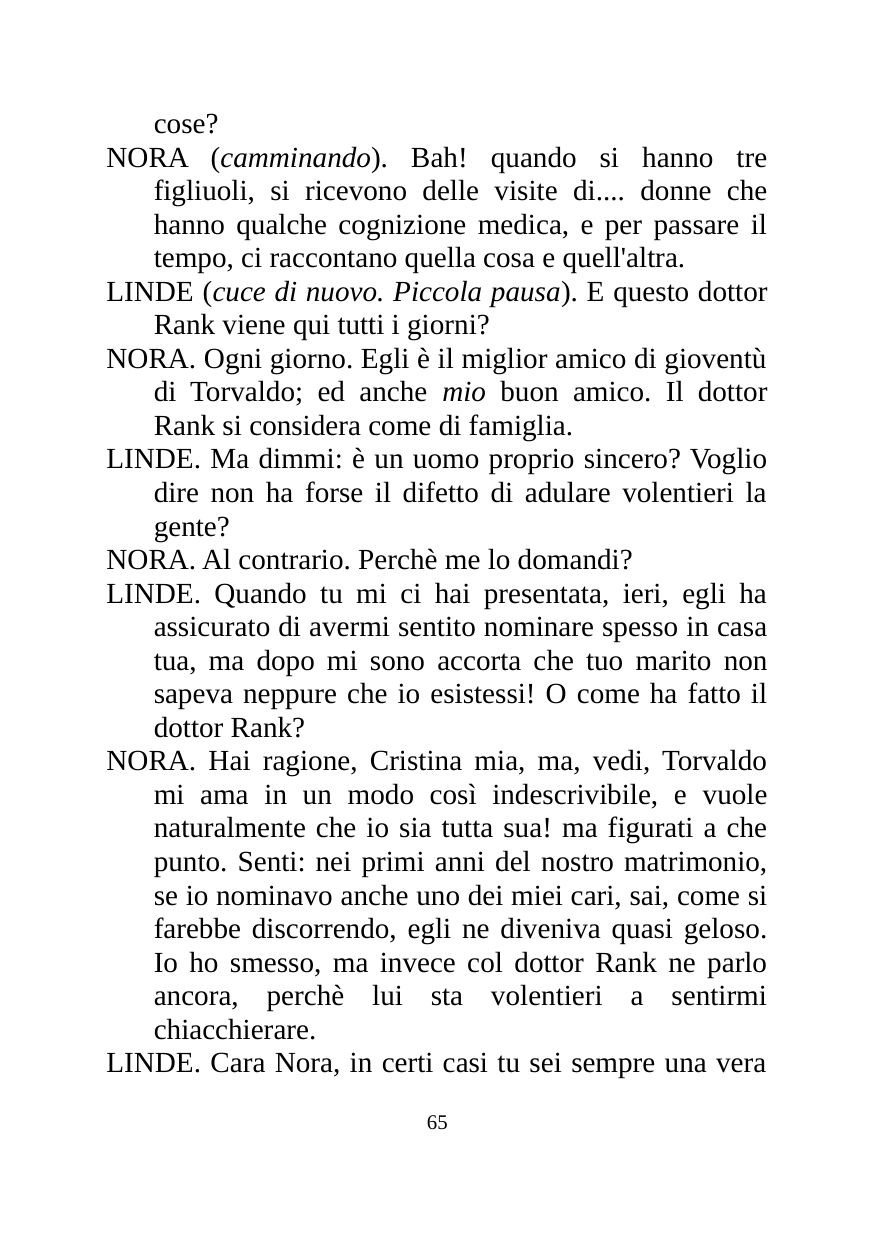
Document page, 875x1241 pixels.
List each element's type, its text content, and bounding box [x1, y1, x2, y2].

text NORA. Al contrario. Perchè me lo domandi? [106, 542, 768, 576]
text NORA. Hai ragione, Cristina mia, ma, vedi, Torvaldo mi ama in un modo così indescrivibile, e vuole naturalmente che io sia tutta sua! ma figurati a che punto. Senti: nei primi anni del nostro matrimonio, se io nominavo anche uno dei miei cari, sai, come si farebbe discorrendo, egli ne diveniva quasi geloso. Io ho smesso, ma invece col dottor Rank ne parlo ancora, perchè lui sta volentieri a sentirmi chiacchierare. [106, 743, 768, 1045]
text LINDE. Cara Nora, in certi casi tu sei sempre una vera [106, 1045, 768, 1079]
text LINDE (cuce di nuovo. Piccola pausa). E questo dottor Rank viene qui tutti i giorni? [106, 274, 768, 341]
text LINDE. Ma dimmi: è un uomo proprio sincero? Voglio dire non ha forse il difetto di adulare volentieri la gente? [106, 442, 768, 542]
text NORA. Ogni giorno. Egli è il miglior amico di gioventù di Torvaldo; ed anche mio buon amico. Il dottor Rank si considera come di famiglia. [106, 341, 768, 442]
text cose? [106, 106, 768, 140]
text LINDE. Quando tu mi ci hai presentata, ieri, egli ha assicurato di avermi sentito nominare spesso in casa tua, ma dopo mi sono accorta che tuo marito non sapeva neppure che io esistessi! O come ha fatto il dottor Rank? [106, 576, 768, 743]
text NORA (camminando). Bah! quando si hanno tre figliuoli, si ricevono delle visite di.... donne che hanno qualche cognizione medica, e per passare il tempo, ci raccontano quella cosa e quell'altra. [106, 140, 768, 274]
